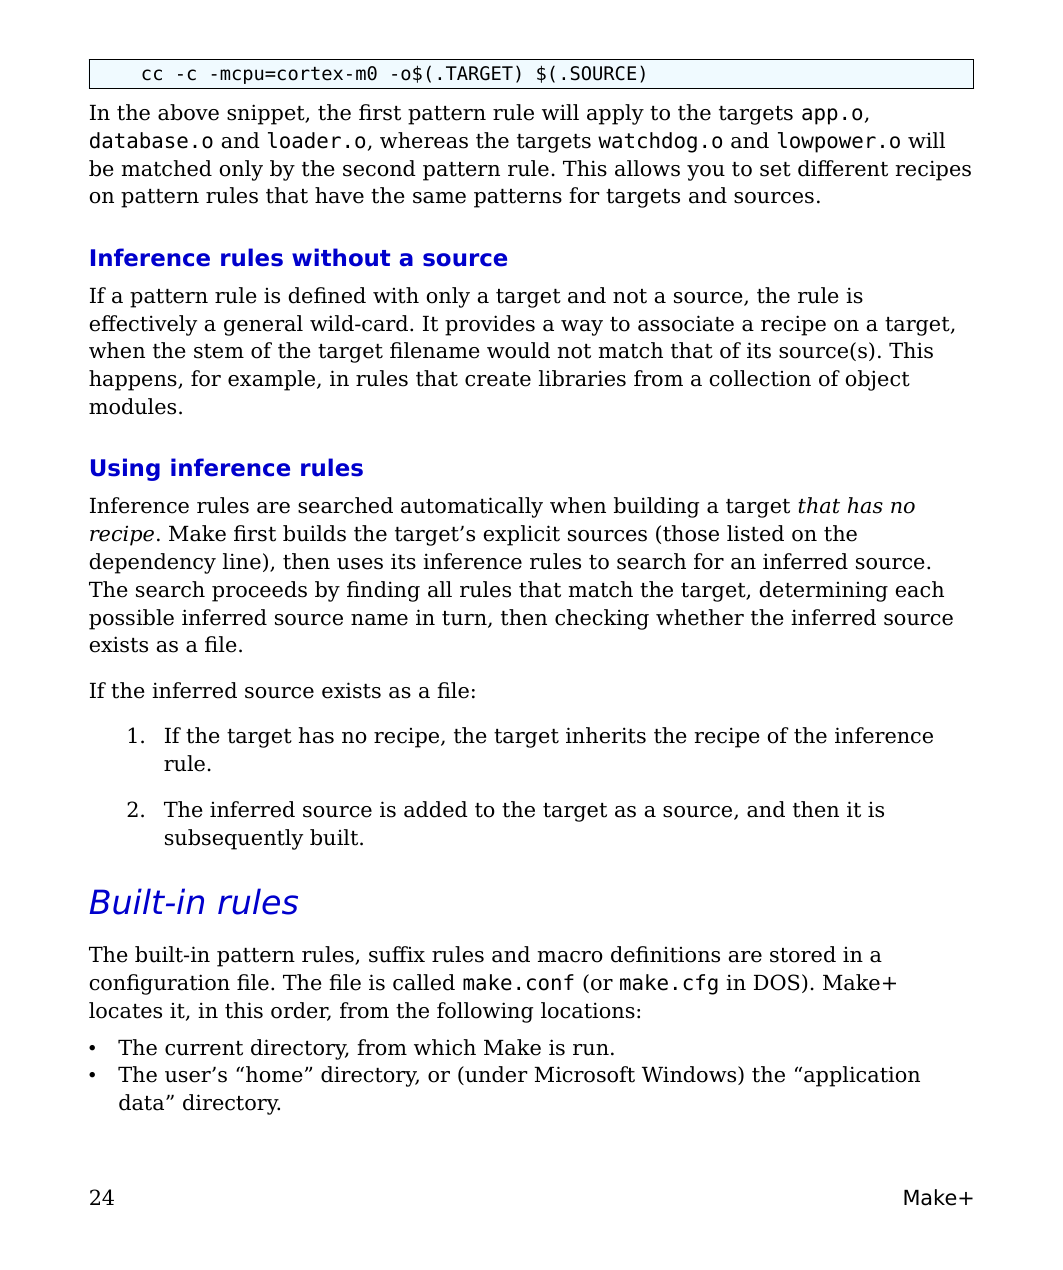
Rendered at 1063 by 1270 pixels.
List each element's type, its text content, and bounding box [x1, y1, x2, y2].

subtitle Built-in rules [88, 883, 974, 922]
text If a pattern rule is defined with only a target and not a source, the rule is effectively a general wild-card. It provides a way to associate a recipe on a target, when the stem of the target filename would not match that of its source(s). This happens, for example, in rules that create libraries from a collection of object modules. [88, 284, 974, 419]
text In the above snippet, the first pattern rule will apply to the targets app.o, database.o and loader.o, whereas the targets watchdog.o and lowpower.o will be matched only by the second pattern rule. This allows you to set different recipes on pattern rules that have the same patterns for targets and sources. [88, 101, 974, 209]
list The inferred source is added to the target as a source, and then it is subsequently built. [126, 798, 974, 850]
subtitle Using inference rules [88, 455, 974, 482]
text The built-in pattern rules, suffix rules and macro definitions are stored in a configuration file. The file is called make.conf (or make.cfg in DOS). Make+ locates it, in this order, from the following locations: [88, 943, 974, 1023]
list The current directory, from which Make is run. [88, 1036, 974, 1060]
list The user’s “home” directory, or (under Microsoft Windows) the “application data” directory. [88, 1063, 974, 1116]
text If the inferred source exists as a file: [88, 679, 974, 703]
list If the target has no recipe, the target inherits the recipe of the inference rule. [126, 724, 974, 777]
subtitle Inference rules without a source [88, 245, 974, 271]
text cc -c -mcpu=cortex-m0 -o$(.TARGET) $(.SOURCE) [90, 60, 973, 88]
text Inference rules are searched automatically when building a target that has no recipe. Make first builds the target’s explicit sources (those listed on the dependency line), then uses its inference rules to search for an inferred source. The search proceeds by finding all rules that match the target, determining each possible inferred source name in turn, then checking whether the inferred source exists as a file. [88, 494, 974, 658]
